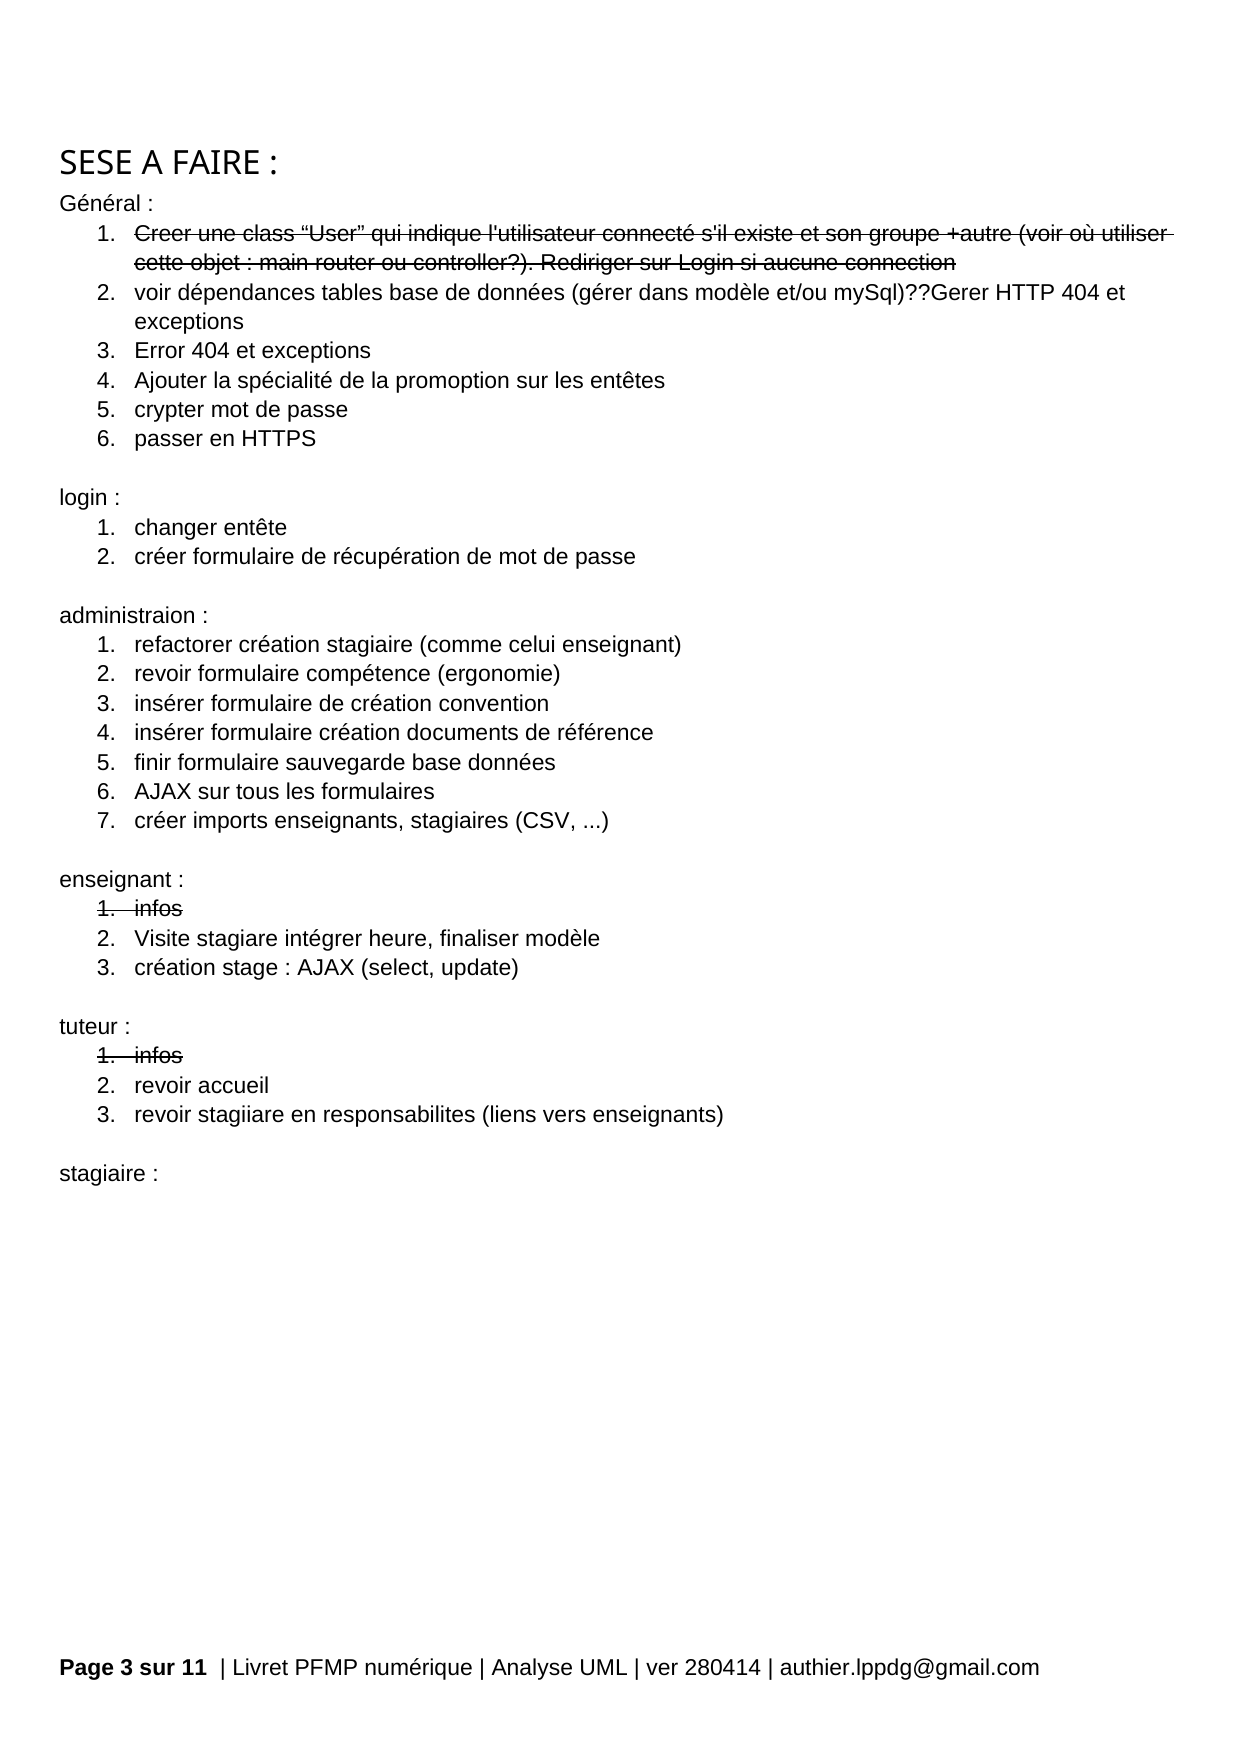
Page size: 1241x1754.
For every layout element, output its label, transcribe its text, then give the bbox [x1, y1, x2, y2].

text stagiaire : [59, 1161, 1181, 1186]
text enseignant : [59, 867, 1181, 892]
list insérer formulaire création documents de référence [97, 720, 1181, 746]
list Visite stagiare intégrer heure, finaliser modèle [97, 926, 1181, 951]
text login : [59, 485, 1181, 511]
list revoir accueil [97, 1072, 1181, 1098]
text administraion : [59, 602, 1181, 628]
list Error 404 et exceptions [97, 338, 1181, 364]
text Général : [59, 191, 1181, 217]
list revoir formulaire compétence (ergonomie) [97, 661, 1181, 687]
list créer imports enseignants, stagiaires (CSV, ...) [97, 808, 1181, 834]
list insérer formulaire de création convention [97, 691, 1181, 716]
text tuteur : [59, 1014, 1181, 1039]
list AJAX sur tous les formulaires [97, 779, 1181, 804]
list infos [97, 1043, 1181, 1069]
list créer formulaire de récupération de mot de passe [97, 544, 1181, 569]
list infos [97, 896, 1181, 922]
list revoir stagiiare en responsabilites (liens vers enseignants) [97, 1102, 1181, 1127]
list finir formulaire sauvegarde base données [97, 749, 1181, 775]
list Creer une class “User” qui indique l'utilisateur connecté s'il existe et son groupe +autre (voir où utiliser cette objet : main router ou controller?). Rediriger sur Login si aucune connection [97, 221, 1181, 276]
subtitle SESE A FAIRE : [59, 139, 1181, 184]
list refactorer création stagiaire (comme celui enseignant) [97, 632, 1181, 657]
list crypter mot de passe [97, 397, 1181, 422]
list voir dépendances tables base de données (gérer dans modèle et/ou mySql)??Gerer HTTP 404 et exceptions [97, 279, 1181, 334]
list Ajouter la spécialité de la promoption sur les entêtes [97, 367, 1181, 393]
list passer en HTTPS [97, 426, 1181, 452]
list création stage : AJAX (select, update) [97, 955, 1181, 981]
list changer entête [97, 514, 1181, 540]
